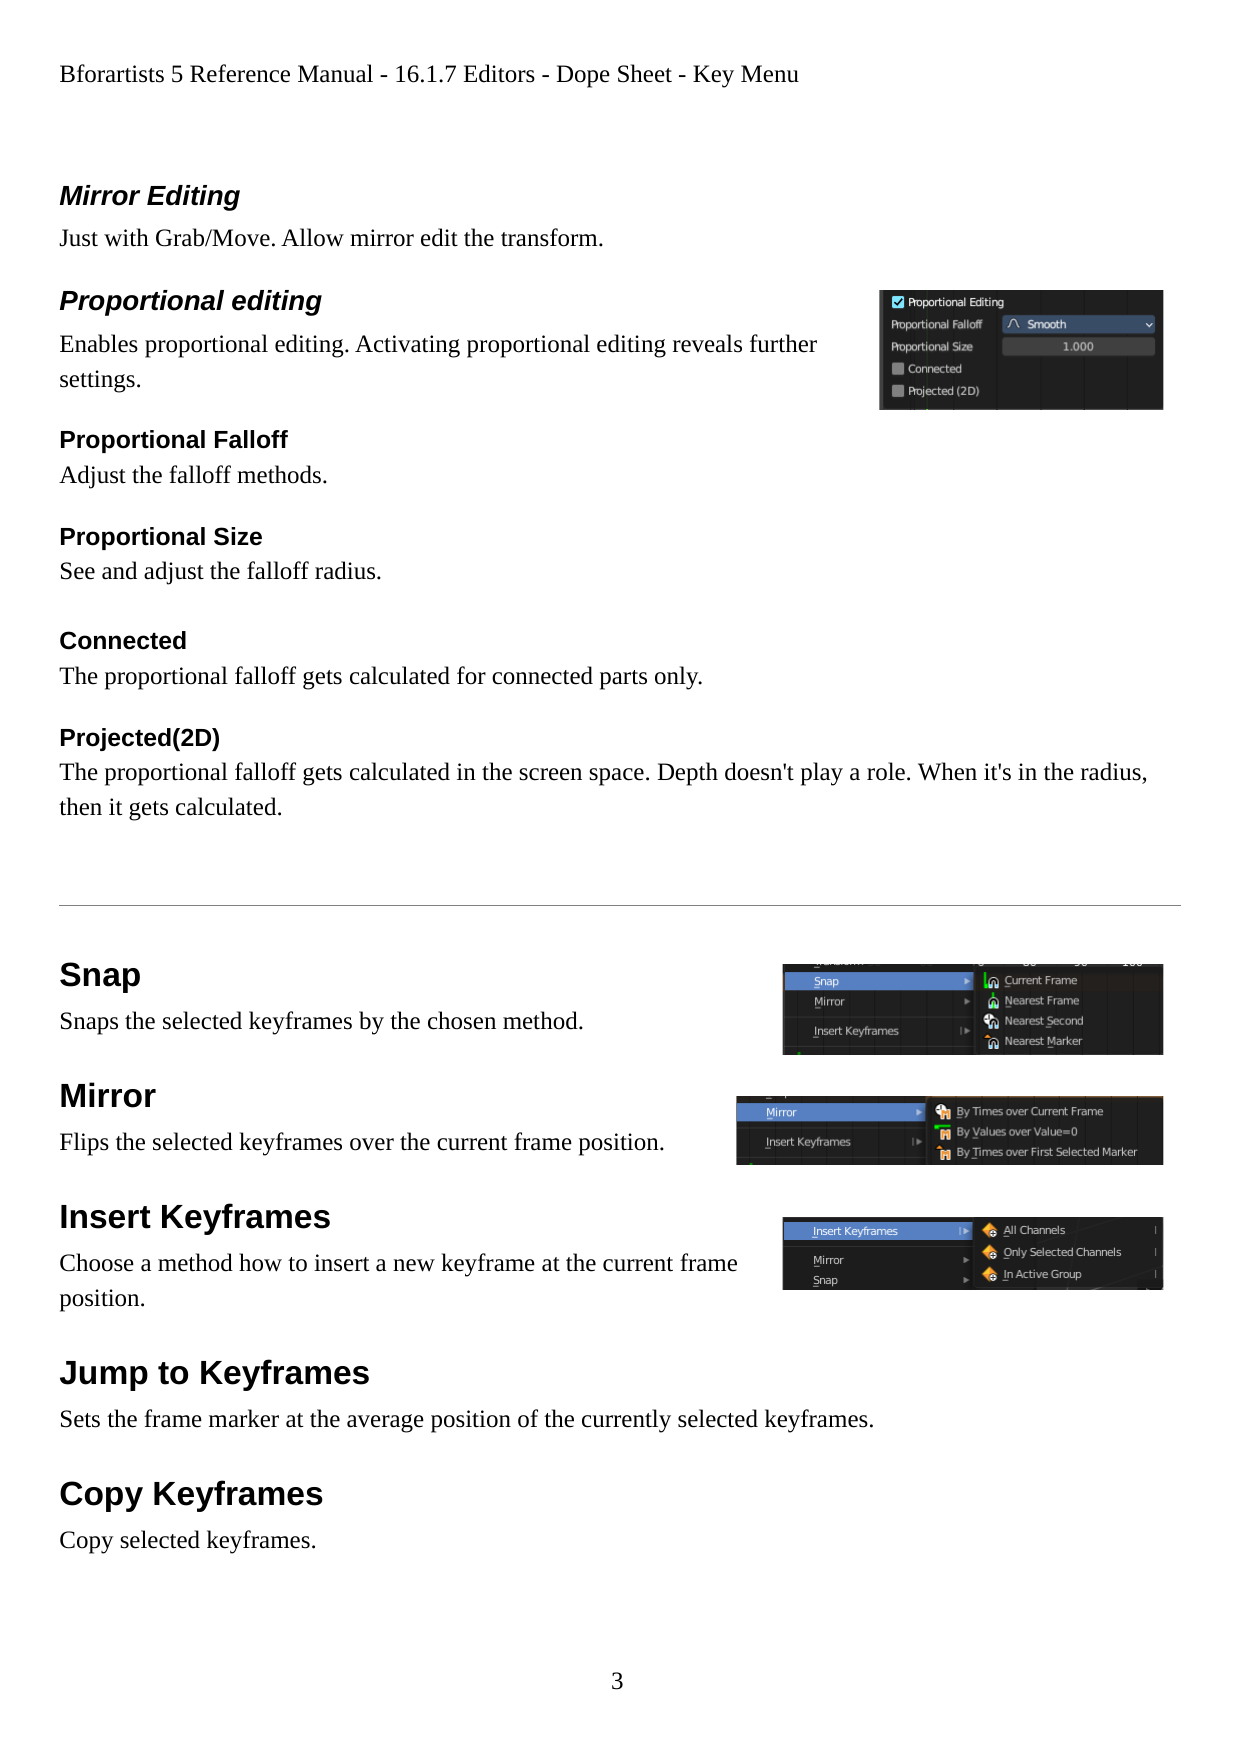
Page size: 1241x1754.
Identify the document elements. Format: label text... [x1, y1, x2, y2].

subtitle Connected [59, 626, 1181, 655]
subtitle Jump to Keyframes [59, 1353, 1181, 1391]
subtitle Proportional Size [59, 522, 1181, 550]
text Adjust the falloff methods. [59, 460, 1181, 489]
text The proportional falloff gets calculated for connected parts only. [59, 661, 1181, 690]
subtitle Snap [59, 955, 1181, 994]
text Flips the selected keyframes over the current frame position. [59, 1127, 736, 1156]
picture [782, 1217, 1164, 1290]
text The proportional falloff gets calculated in the screen space. Depth doesn't play a role. When it's in the radius, then it gets calculated. [59, 757, 1181, 821]
text See and adjust the falloff radius. [59, 556, 1181, 585]
text Enables proportional editing. Activating proportional editing reveals further settings. [59, 329, 879, 392]
text Just with Grab/Move. Allow mirror edit the transform. [59, 223, 1181, 252]
subtitle Proportional editing [59, 285, 1181, 317]
text Sets the frame marker at the average position of the currently selected keyframes. [59, 1404, 1181, 1433]
text Snaps the selected keyframes by the chosen method. [59, 1006, 782, 1035]
picture [782, 964, 1164, 1055]
subtitle Projected(2D) [59, 723, 1181, 751]
subtitle Mirror Editing [59, 179, 1181, 211]
picture [736, 1096, 1164, 1165]
subtitle Insert Keyframes [59, 1197, 1181, 1236]
subtitle Mirror [59, 1076, 1181, 1115]
text Choose a method how to insert a new keyframe at the current frame position. [59, 1248, 1181, 1312]
picture [879, 290, 1164, 410]
text Copy selected keyframes. [59, 1525, 1181, 1554]
subtitle Proportional Falloff [59, 425, 1181, 454]
subtitle Copy Keyframes [59, 1474, 1181, 1512]
